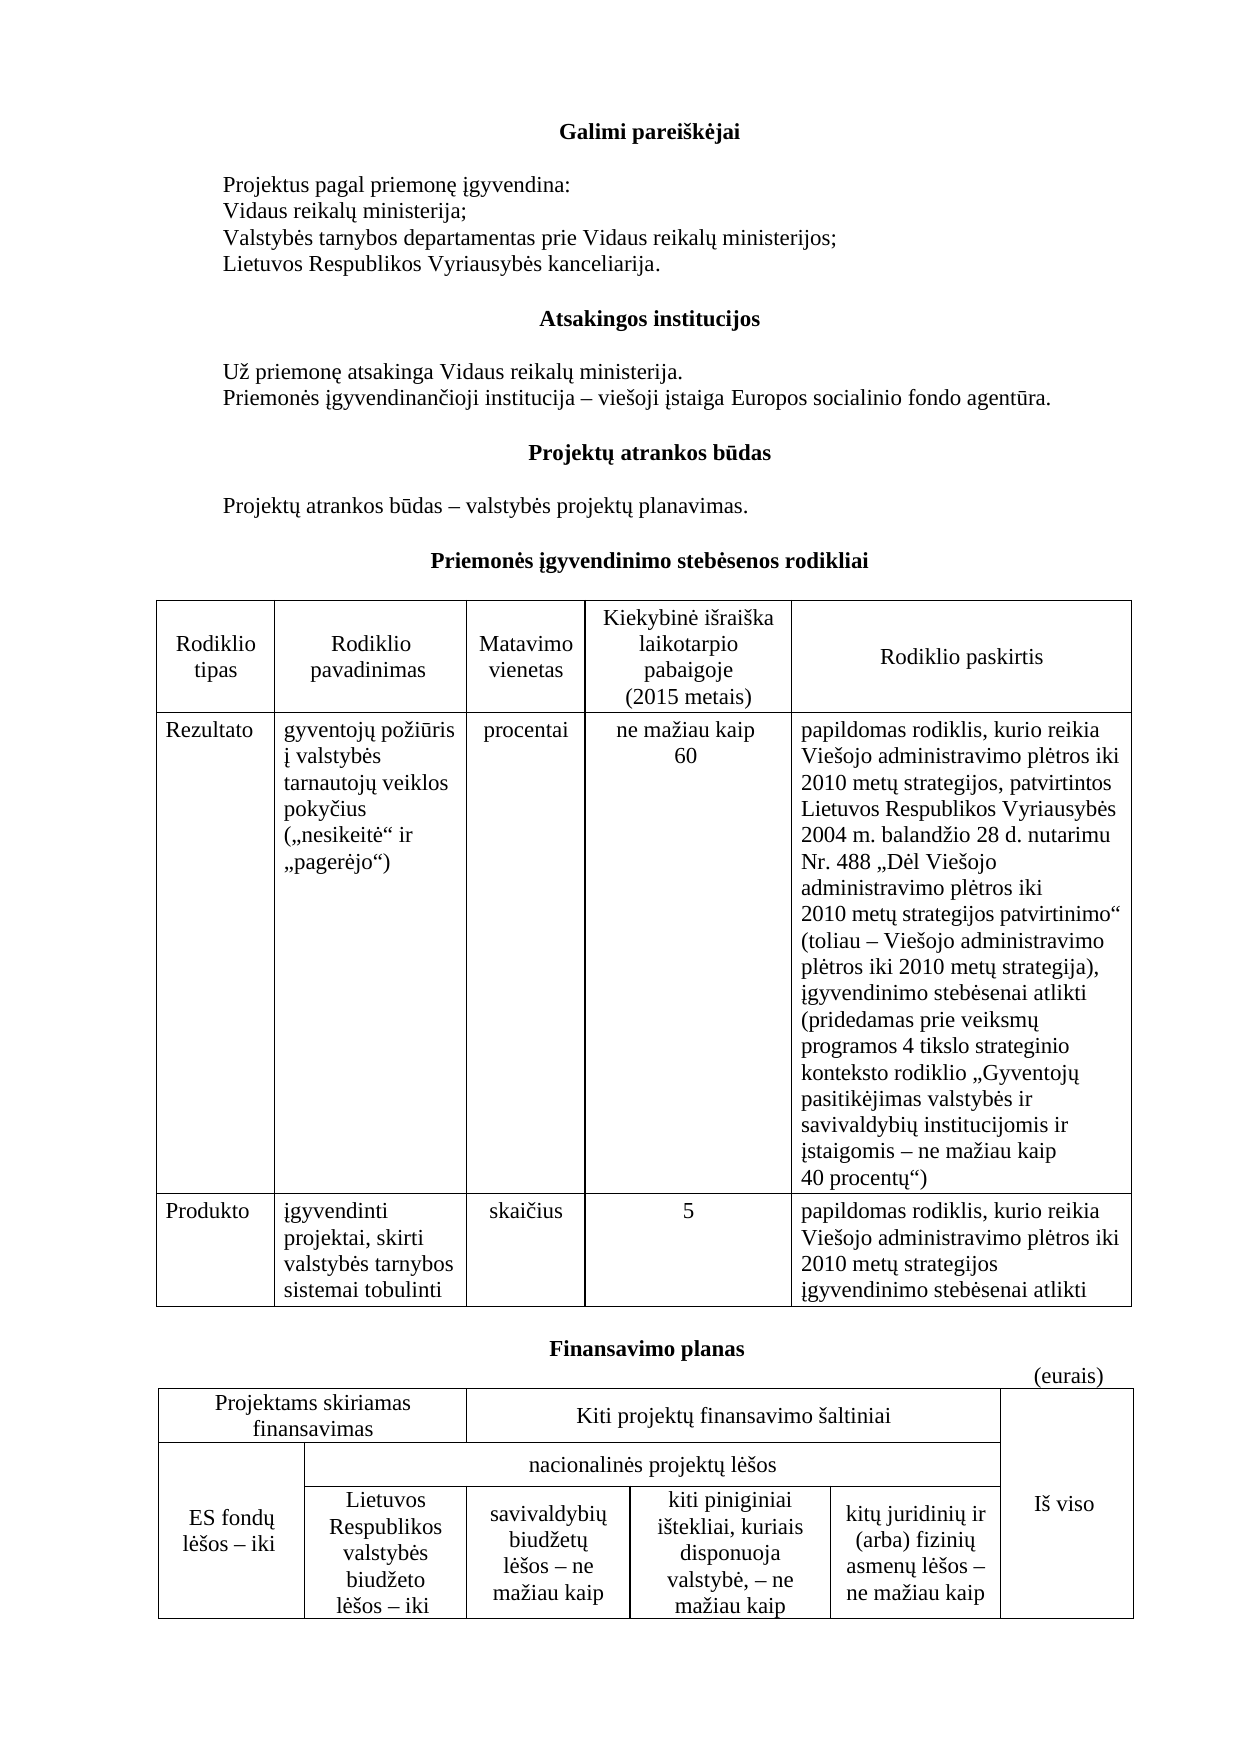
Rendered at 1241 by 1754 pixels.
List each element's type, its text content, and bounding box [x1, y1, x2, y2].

text Valstybės tarnybos departamentas prie Vidaus reikalų ministerijos; [148, 223, 1152, 250]
table_cell savivaldybių biudžetų lėšos – ne mažiau kaip [467, 1487, 629, 1618]
table_cell papildomas rodiklis, kurio reikia Viešojo administravimo plėtros iki 2010 metų strategijos įgyvendinimo stebėsenai atlikti [792, 1194, 1131, 1306]
table_header Projektams skiriamas finansavimas [159, 1389, 466, 1442]
table_header Rodiklio tipas [157, 601, 274, 712]
text Projektų atrankos būdas – valstybės projektų planavimas. [148, 492, 1152, 518]
table_cell skaičius [467, 1194, 584, 1306]
table_cell procentai [467, 713, 584, 1193]
text Už priemonę atsakinga Vidaus reikalų ministerija. [148, 358, 1152, 384]
text Atsakingos institucijos [148, 305, 1152, 331]
text Projektų atrankos būdas [148, 439, 1152, 466]
table_header Rodiklio paskirtis [792, 601, 1131, 712]
text Finansavimo planas [148, 1335, 1152, 1362]
table_cell ne mažiau kaip 60 [586, 713, 791, 1193]
table_header Kiti projektų finansavimo šaltiniai [467, 1389, 1000, 1442]
table_header Matavimo vienetas [467, 601, 584, 712]
text Priemonės įgyvendinimo stebėsenos rodikliai [148, 547, 1152, 573]
text Lietuvos Respublikos Vyriausybės kanceliarija. [148, 250, 1152, 276]
text (eurais) [148, 1362, 1152, 1388]
table_cell 5 [586, 1194, 791, 1306]
table_cell kiti piniginiai ištekliai, kuriais disponuoja valstybė, – ne mažiau kaip [631, 1487, 830, 1618]
table_cell nacionalinės projektų lėšos [305, 1443, 1000, 1486]
table_header Rodiklio pavadinimas [275, 601, 466, 712]
text Galimi pareiškėjai [148, 118, 1152, 144]
table_cell papildomas rodiklis, kurio reikia Viešojo administravimo plėtros iki 2010 metų strategijos, patvirtintos Lietuvos Respublikos Vyriausybės 2004 m. balandžio 28 d. nutarimu Nr. 488 „Dėl Viešojo administravimo plėtros iki 2010 metų strategijos patvirtinimo“ (toliau – Viešojo administravimo plėtros iki 2010 metų strategija), įgyvendinimo stebėsenai atlikti (pridedamas prie veiksmų programos 4 tikslo strateginio konteksto rodiklio „Gyventojų pasitikėjimas valstybės ir savivaldybių institucijomis ir įstaigomis – ne mažiau kaip 40 procentų“) [792, 713, 1131, 1193]
text Projektus pagal priemonę įgyvendina: [148, 171, 1152, 197]
table_cell gyventojų požiūris į valstybės tarnautojų veiklos pokyčius („nesikeitė“ ir „pagerėjo“) [275, 713, 466, 1193]
table_cell įgyvendinti projektai, skirti valstybės tarnybos sistemai tobulinti [275, 1194, 466, 1306]
table_cell Lietuvos Respublikos valstybės biudžeto lėšos – iki [305, 1487, 466, 1618]
table_cell ES fondų lėšos – iki [159, 1443, 304, 1618]
text Priemonės įgyvendinančioji institucija – viešoji įstaiga Europos socialinio fondo agentūra. [148, 384, 1152, 410]
table_header Kiekybinė išraiška laikotarpio pabaigoje (2015 metais) [586, 601, 791, 712]
table_cell Produkto [157, 1194, 274, 1306]
text Vidaus reikalų ministerija; [148, 197, 1152, 223]
table_cell kitų juridinių ir (arba) fizinių asmenų lėšos – ne mažiau kaip [831, 1487, 1000, 1618]
table_header Iš viso [1001, 1389, 1133, 1618]
table_cell Rezultato [157, 713, 274, 1193]
